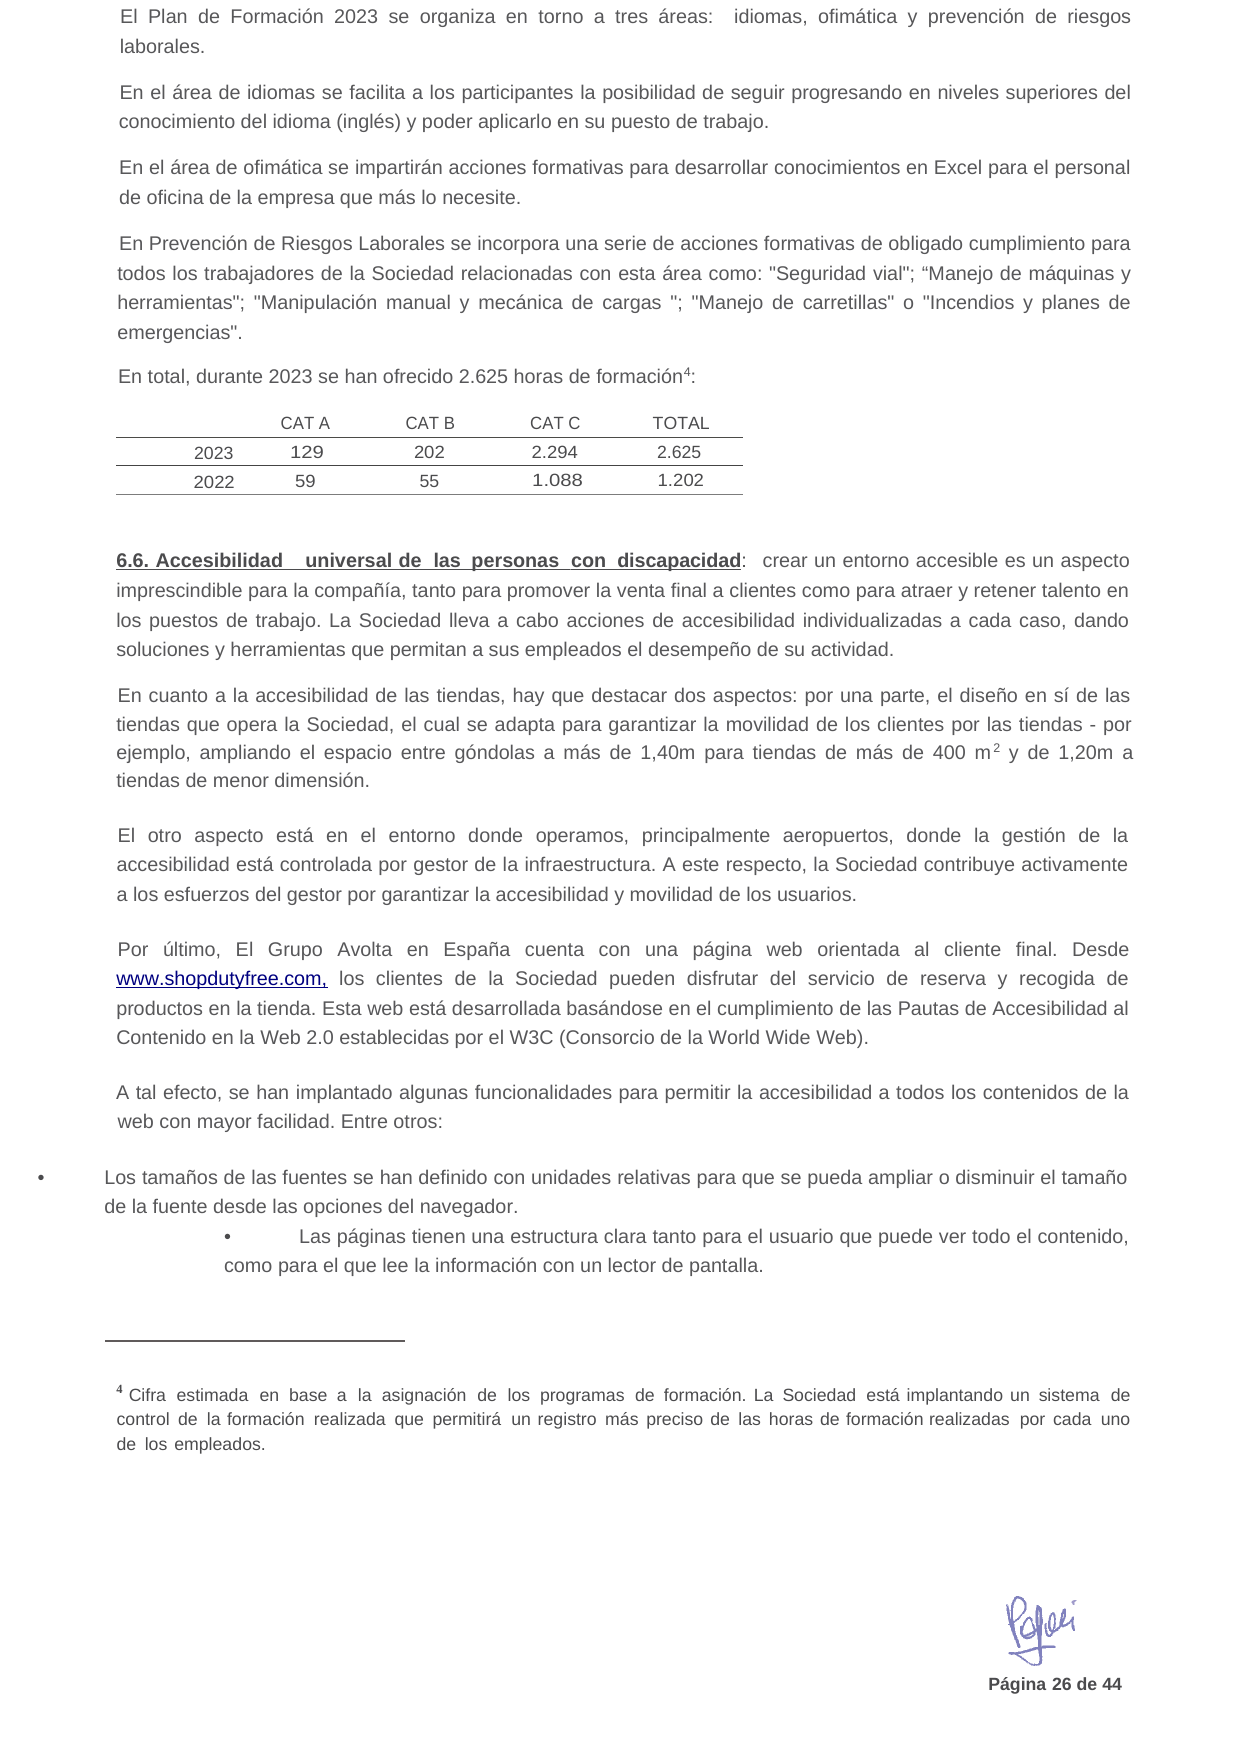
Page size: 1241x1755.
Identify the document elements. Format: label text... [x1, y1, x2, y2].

text Por último, El Grupo Avolta en España cuenta con una página web orientada al cliente final. Desde www.shopdutyfree.com, los clientes de la Sociedad pueden disfrutar del servicio de reserva y recogida de productos en la tienda. Esta web está desarrollada basándose en el cumplimiento de las Pautas de Accesibilidad al Contenido en la Web 2.0 establecidas por el W3C (Consorcio de la World Wide Web). [116, 937, 1130, 1049]
subtitle 4 Cifra estimada en base a la asignación de los programas de formación. La Sociedad está implantando un sistema de control de la formación realizada que permitirá un registro más preciso de las horas de formación realizadas por cada uno de los empleados. [116, 1381, 1131, 1454]
text En el área de ofimática se impartirán acciones formativas para desarrollar conocimientos en Excel para el personal de oficina de la empresa que más lo necesite. [119, 156, 1133, 209]
table_cell 59 [257, 466, 367, 493]
table_cell 2.625 [616, 438, 743, 465]
text En Prevención de Riesgos Laborales se incorpora una serie de acciones formativas de obligado cumplimiento para todos los trabajadores de la Sociedad relacionadas con esta área como: "Seguridad vial"; “Manejo de máquinas y herramientas"; "Manipulación manual y mecánica de cargas "; "Manejo de carretillas" o "Incendios y planes de emergencias". [117, 232, 1132, 343]
text 6.6. Accesibilidad universal de las personas con discapacidad: crear un entorno accesible es un aspecto imprescindible para la compañía, tanto para promover la venta final a clientes como para atraer y retener talento en los puestos de trabajo. La Sociedad lleva a cabo acciones de accesibilidad individualizadas a cada caso, dando soluciones y herramientas que permitan a sus empleados el desempeño de su actividad. [116, 549, 1131, 661]
table_cell 2.294 [492, 438, 616, 465]
table_header CAT A [257, 405, 367, 437]
list Las páginas tienen una estructura clara tanto para el usuario que puede ver todo el contenido, como para el que lee la información con un lector de pantalla. [224, 1225, 1130, 1277]
table_cell 2022 [116, 466, 257, 493]
table_header [116, 405, 257, 437]
text El Plan de Formación 2023 se organiza en torno a tres áreas: idiomas, ofimática y prevención de riesgos laborales. [119, 5, 1134, 57]
text El otro aspecto está en el entorno donde operamos, principalmente aeropuertos, donde la gestión de la accesibilidad está controlada por gestor de la infraestructura. A este respecto, la Sociedad contribuye activamente a los esfuerzos del gestor por garantizar la accesibilidad y movilidad de los usuarios. [116, 824, 1131, 905]
table_cell 1.202 [616, 466, 743, 493]
table_cell 1.088 [492, 466, 616, 493]
text A tal efecto, se han implantado algunas funcionalidades para permitir la accesibilidad a todos los contenidos de la web con mayor facilidad. Entre otros: [116, 1081, 1130, 1133]
table_cell 129 [257, 438, 367, 465]
text En el área de idiomas se facilita a los participantes la posibilidad de seguir progresando en niveles superiores del conocimiento del idioma (inglés) y poder aplicarlo en su puesto de trabajo. [118, 81, 1133, 133]
text En cuanto a la accesibilidad de las tiendas, hay que destacar dos aspectos: por una parte, el diseño en sí de las tiendas que opera la Sociedad, el cual se adapta para garantizar la movilidad de los clientes por las tiendas - por ejemplo, ampliando el espacio entre góndolas a más de 1,40m para tiendas de más de 400 m2 y de 1,20m a tiendas de menor dimensión. [116, 684, 1133, 792]
table_cell 202 [367, 438, 492, 465]
table_header TOTAL [616, 405, 743, 437]
text En total, durante 2023 se han ofrecido 2.625 horas de formación4: [118, 365, 1145, 388]
list Los tamaños de las fuentes se han definido con unidades relativas para que se pueda ampliar o disminuir el tamaño de la fuente desde las opciones del navegador. [37, 1166, 1130, 1218]
table_cell 55 [367, 466, 492, 493]
table_header CAT C [492, 405, 616, 437]
table_cell 2023 [116, 438, 257, 465]
table_header CAT B [367, 405, 492, 437]
